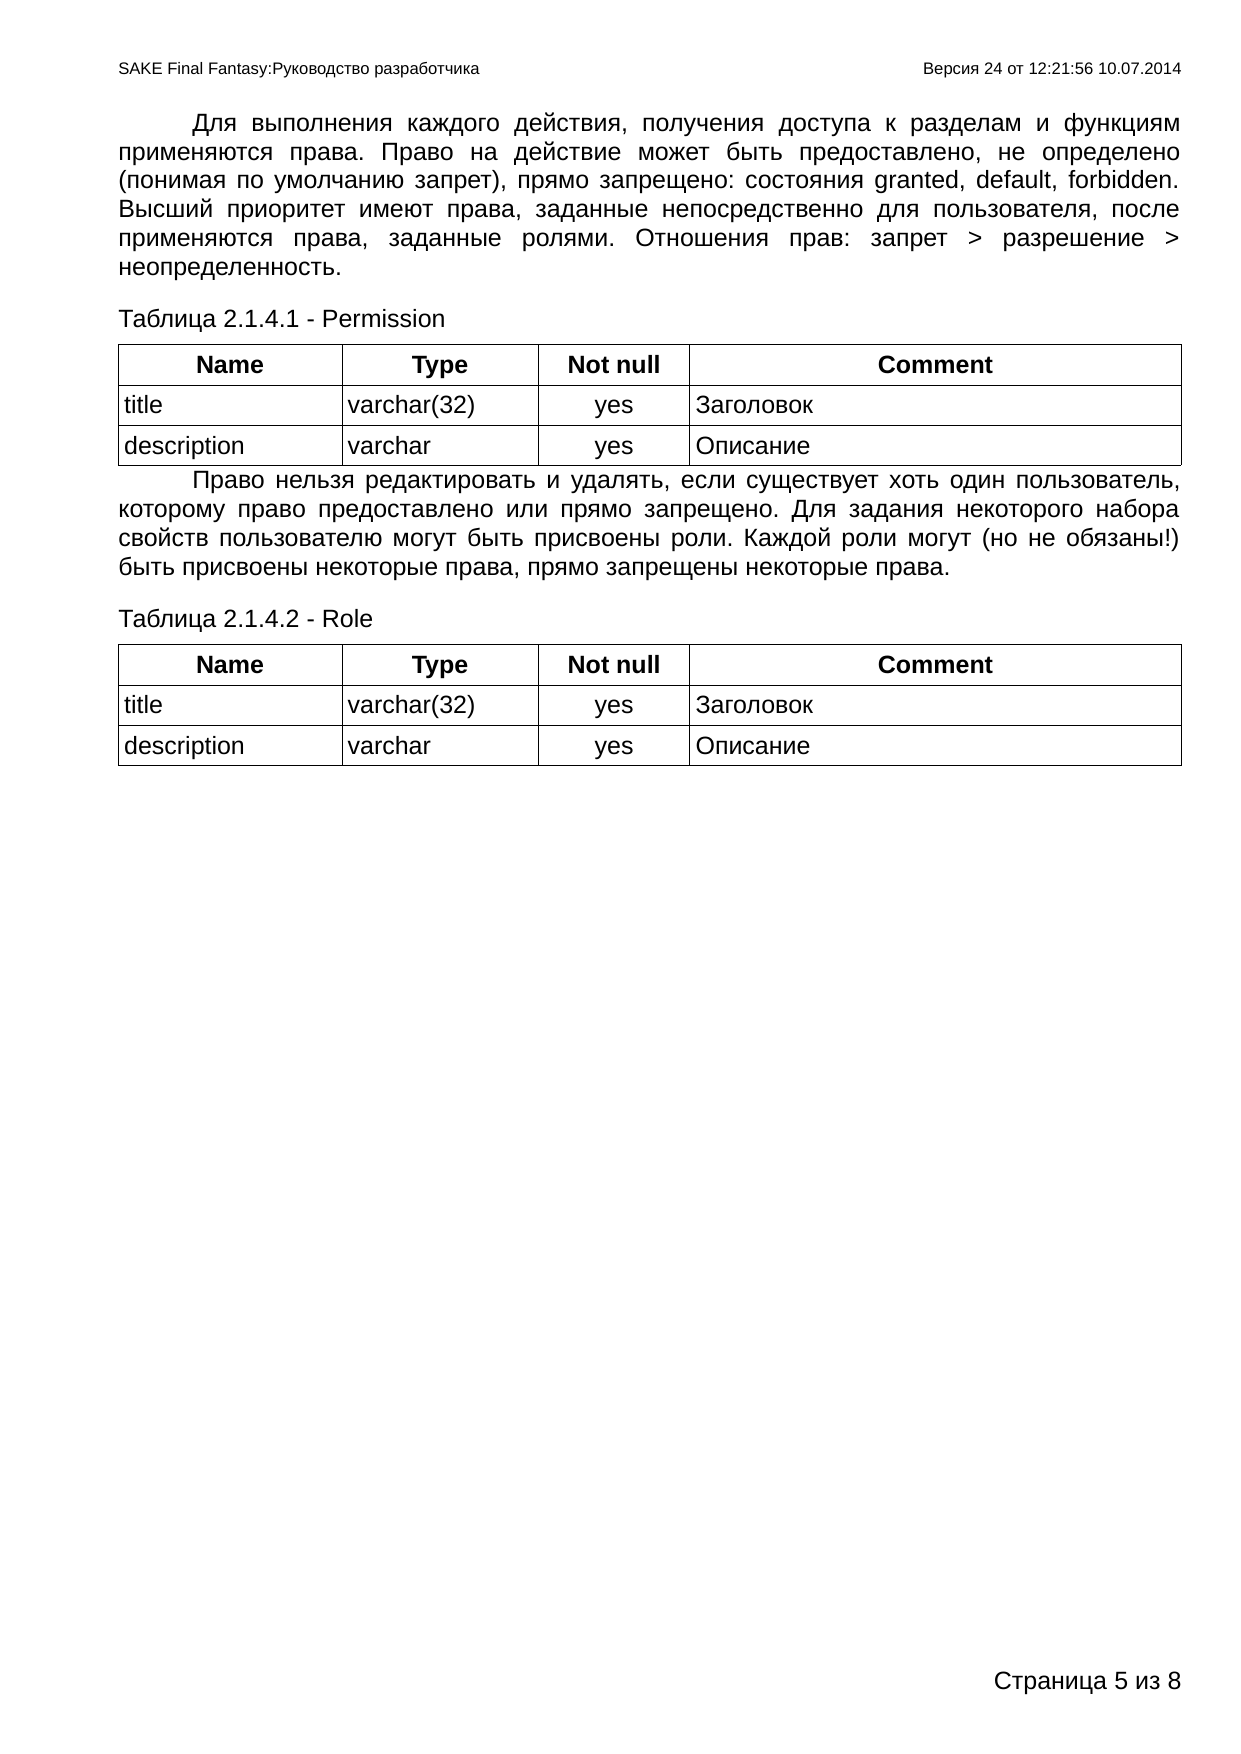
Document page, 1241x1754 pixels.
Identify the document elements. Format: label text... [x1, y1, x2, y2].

table_cell varchar [343, 426, 538, 465]
table_cell yes [539, 386, 689, 425]
table_cell Заголовок [690, 686, 1181, 725]
table_cell yes [539, 426, 689, 465]
table_header Type [343, 345, 538, 384]
table_cell yes [539, 726, 689, 765]
table_cell varchar(32) [343, 386, 538, 425]
table_cell varchar(32) [343, 686, 538, 725]
text Право нельзя редактировать и удалять, если существует хоть один пользователь, которому право предоставлено или прямо запрещено. Для задания некоторого набора свойств пользователю могут быть присвоены роли. Каждой роли могут (но не обязаны!) быть присвоены некоторые права, прямо запрещены некоторые права. [118, 466, 1181, 580]
text Таблица 2.1.4.2 - Role [118, 604, 1181, 633]
table_cell description [119, 726, 342, 765]
table_cell title [119, 386, 342, 425]
table_cell yes [539, 686, 689, 725]
table_cell varchar [343, 726, 538, 765]
table_cell title [119, 686, 342, 725]
table_header Comment [690, 645, 1181, 685]
table_cell description [119, 426, 342, 465]
table_cell Описание [690, 726, 1181, 765]
table_cell Описание [690, 426, 1181, 465]
table_cell Заголовок [690, 386, 1181, 425]
table_header Not null [539, 645, 689, 685]
table_header Type [343, 645, 538, 685]
table_header Name [119, 345, 342, 384]
table_header Comment [690, 345, 1181, 384]
table_header Name [119, 645, 342, 685]
text Таблица 2.1.4.1 - Permission [118, 304, 1181, 332]
table_header Not null [539, 345, 689, 384]
text Для выполнения каждого действия, получения доступа к разделам и функциям применяются права. Право на действие может быть предоставлено, не определено (понимая по умолчанию запрет), прямо запрещено: состояния granted, default, forbidden. Высший приоритет имеют права, заданные непосредственно для пользователя, после применяются права, заданные ролями. Отношения прав: запрет > разрешение > неопределенность. [118, 108, 1181, 280]
